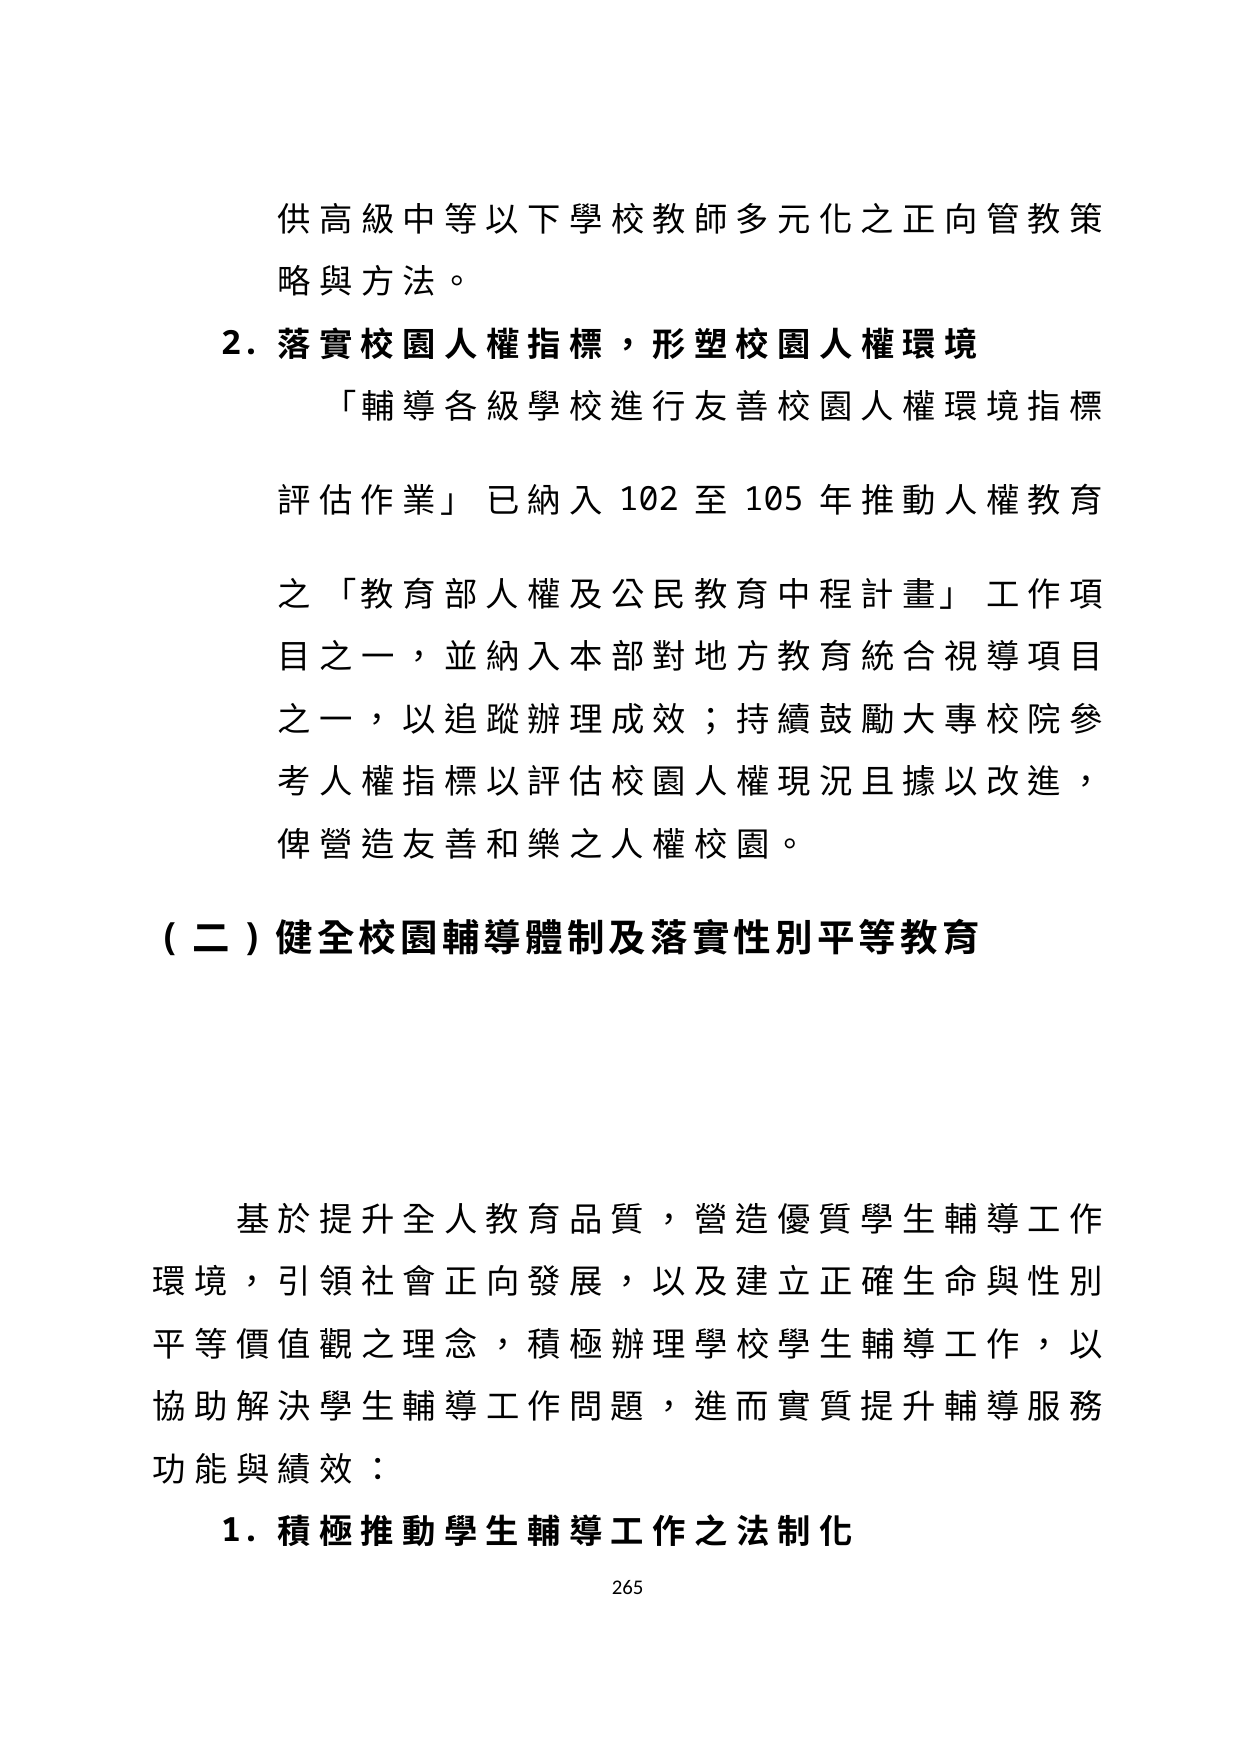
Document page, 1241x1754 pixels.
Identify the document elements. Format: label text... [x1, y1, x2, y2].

text 供高級中等以下學校教師多元化之正向管教策略與方法。 [237, 175, 1107, 300]
text (二)健全校園輔導體制及落實性別平等教育 [148, 862, 1107, 987]
text 2.落實校園人權指標，形塑校園人權環境 [148, 300, 1107, 362]
text 「輔導各級學校進行友善校園人權環境指標評估作業」已納入102至105年推動人權教育之「教育部人權及公民教育中程計畫」工作項目之一，並納入本部對地方教育統合視導項目之一，以追蹤辦理成效；持續鼓勵大專校院參考人權指標以評估校園人權現況且據以改進，俾營造友善和樂之人權校園。 [237, 362, 1107, 862]
text 基於提升全人教育品質，營造優質學生輔導工作環境，引領社會正向發展，以及建立正確生命與性別平等價值觀之理念，積極辦理學校學生輔導工作，以協助解決學生輔導工作問題，進而實質提升輔導服務功能與績效： [148, 1175, 1107, 1487]
text 1.積極推動學生輔導工作之法制化 [148, 1487, 1107, 1550]
